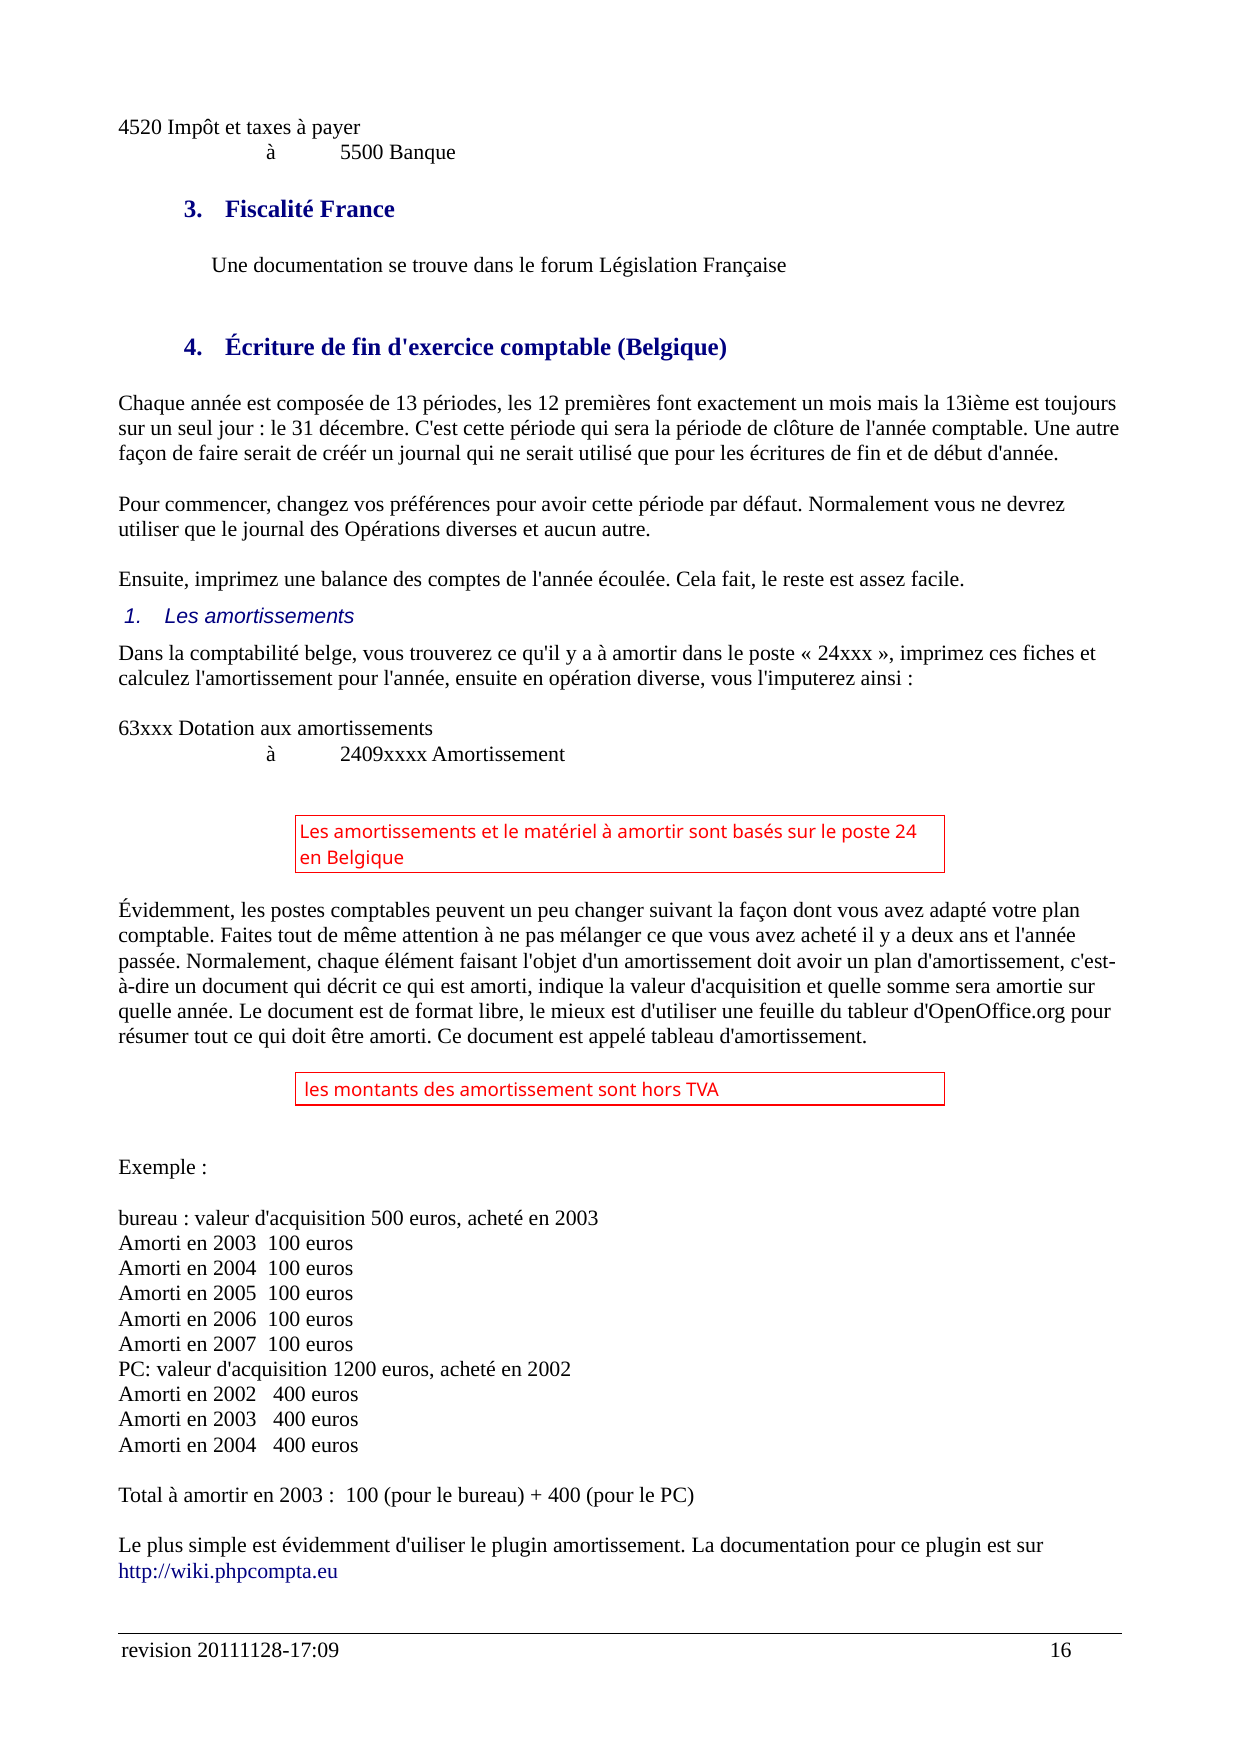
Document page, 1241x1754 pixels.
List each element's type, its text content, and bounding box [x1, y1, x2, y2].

text Exemple : [118, 1154, 1122, 1179]
text à 2409xxxx Amortissement [118, 741, 1122, 766]
text Amorti en 2003 100 euros [118, 1230, 1122, 1255]
text Ensuite, imprimez une balance des comptes de l'année écoulée. Cela fait, le reste est assez facile. [118, 566, 1122, 592]
subtitle Écriture de fin d'exercice comptable (Belgique) [177, 332, 1122, 361]
text 63xxx Dotation aux amortissements [118, 715, 1122, 741]
text Amorti en 2005 100 euros [118, 1280, 1122, 1306]
text Amorti en 2004 400 euros [118, 1432, 1122, 1457]
text Amorti en 2002 400 euros [118, 1381, 1122, 1406]
text Amorti en 2007 100 euros [118, 1331, 1122, 1356]
text Amorti en 2003 400 euros [118, 1406, 1122, 1432]
text Le plus simple est évidemment d'uiliser le plugin amortissement. La documentation pour ce plugin est sur http://wiki.phpcompta.eu [118, 1532, 1122, 1583]
text 4520 Impôt et taxes à payer [118, 114, 1122, 139]
text Évidemment, les postes comptables peuvent un peu changer suivant la façon dont vous avez adapté votre plan comptable. Faites tout de même attention à ne pas mélanger ce que vous avez acheté il y a deux ans et l'année passée. Normalement, chaque élément faisant l'objet d'un amortissement doit avoir un plan d'amortissement, c'est-à-dire un document qui décrit ce qui est amorti, indique la valeur d'acquisition et quelle somme sera amortie sur quelle année. Le document est de format libre, le mieux est d'utiliser une feuille du tableur d'OpenOffice.org pour résumer tout ce qui doit être amorti. Ce document est appelé tableau d'amortissement. [118, 897, 1122, 1048]
text Les amortissements et le matériel à amortir sont basés sur le poste 24 en Belgique [296, 816, 944, 872]
text à 5500 Banque [118, 139, 1122, 164]
text Amorti en 2006 100 euros [118, 1306, 1122, 1331]
text PC: valeur d'acquisition 1200 euros, acheté en 2002 [118, 1356, 1122, 1381]
text bureau : valeur d'acquisition 500 euros, acheté en 2003 [118, 1205, 1122, 1230]
subtitle Les amortissements [118, 603, 1122, 628]
text Dans la comptabilité belge, vous trouverez ce qu'il y a à amortir dans le poste « 24xxx », imprimez ces fiches et calculez l'amortissement pour l'année, ensuite en opération diverse, vous l'imputerez ainsi : [118, 640, 1122, 690]
text Amorti en 2004 100 euros [118, 1255, 1122, 1280]
text Chaque année est composée de 13 périodes, les 12 premières font exactement un mois mais la 13ième est toujours sur un seul jour : le 31 décembre. C'est cette période qui sera la période de clôture de l'année comptable. Une autre façon de faire serait de créér un journal qui ne serait utilisé que pour les écritures de fin et de début d'année. [118, 390, 1122, 466]
text Une documentation se trouve dans le forum Législation Française [118, 252, 1122, 277]
text les montants des amortissement sont hors TVA [296, 1073, 944, 1104]
text Total à amortir en 2003 : 100 (pour le bureau) + 400 (pour le PC) [118, 1482, 1122, 1507]
subtitle Fiscalité France [177, 194, 1122, 222]
text Pour commencer, changez vos préférences pour avoir cette période par défaut. Normalement vous ne devrez utiliser que le journal des Opérations diverses et aucun autre. [118, 491, 1122, 541]
